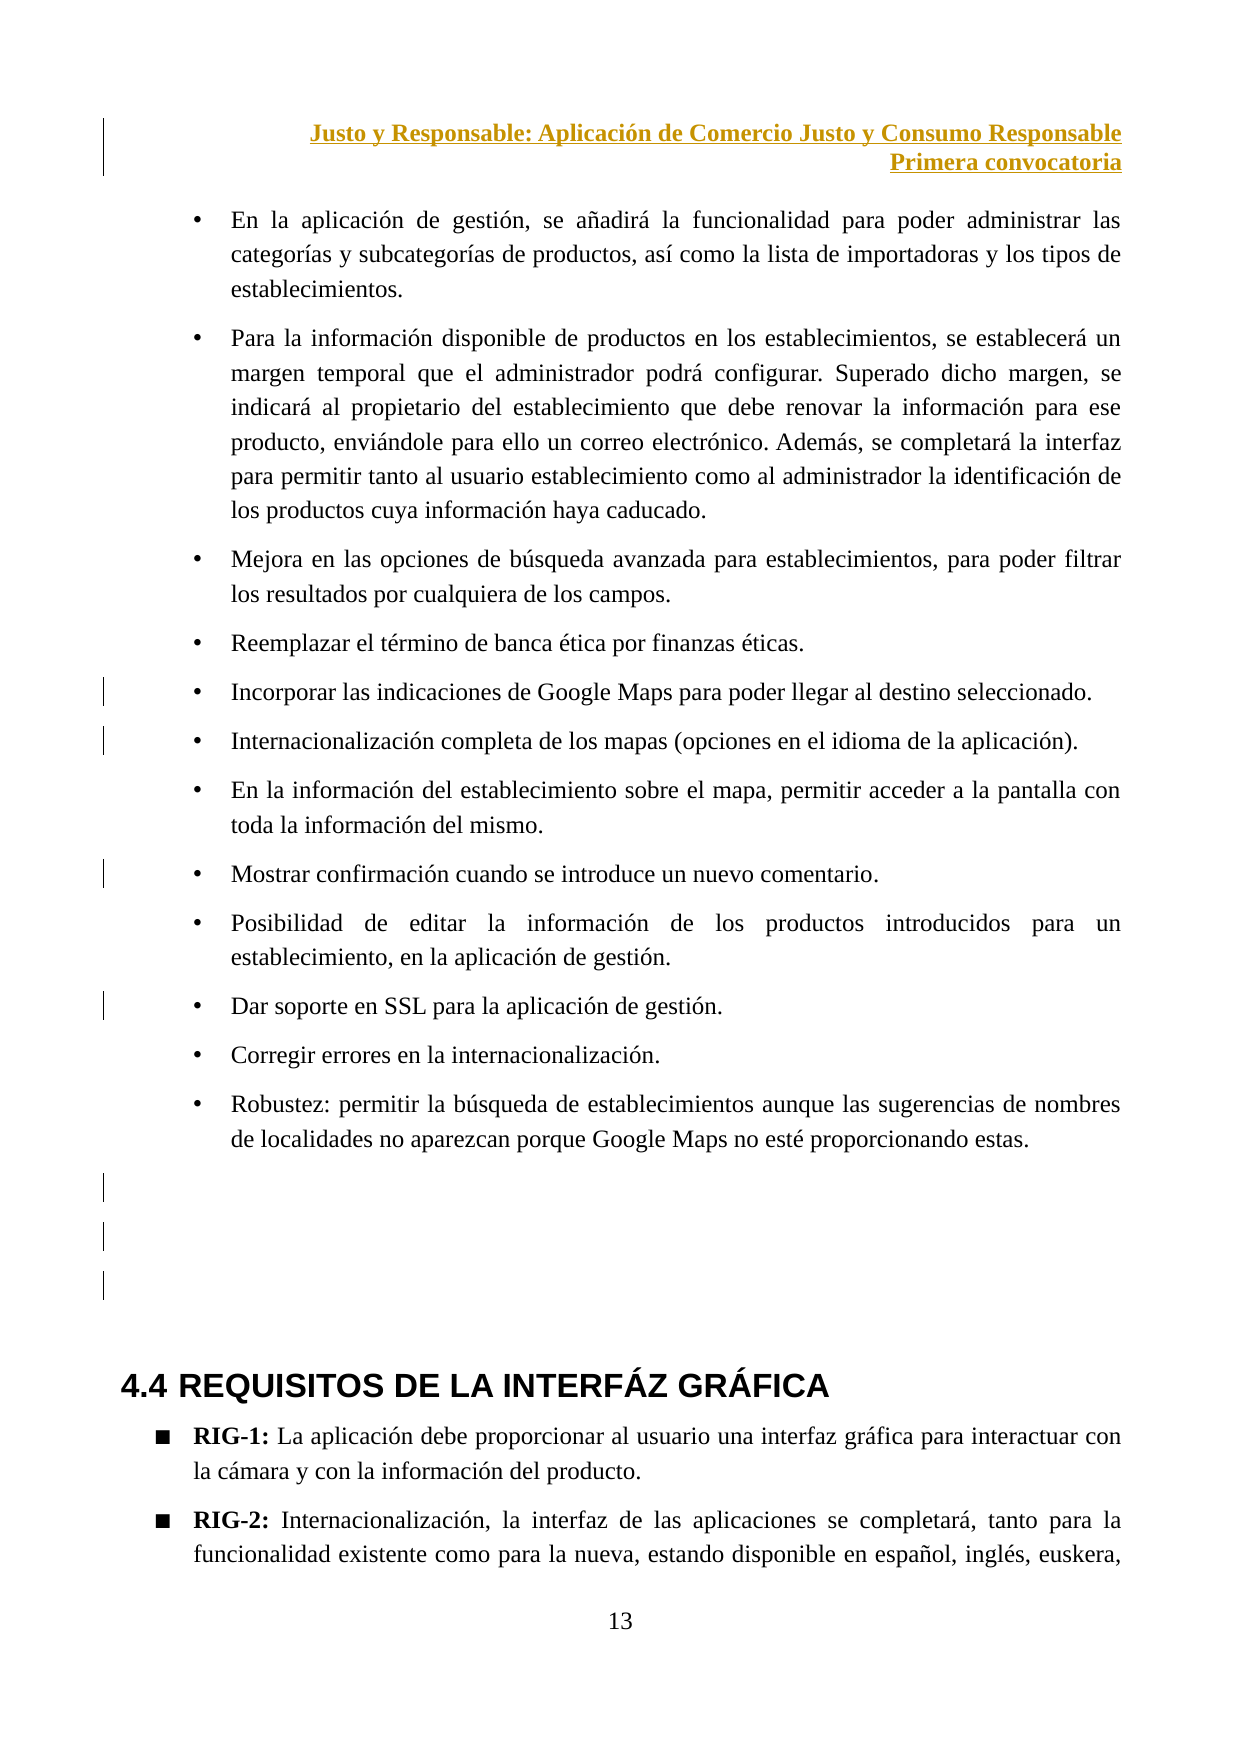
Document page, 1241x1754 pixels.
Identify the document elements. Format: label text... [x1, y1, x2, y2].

list Incorporar las indicaciones de Google Maps para poder llegar al destino seleccionado. [193, 677, 1122, 706]
list Robustez: permitir la búsqueda de establecimientos aunque las sugerencias de nombres de localidades no aparezcan porque Google Maps no esté proporcionando estas. [193, 1089, 1122, 1153]
list Posibilidad de editar la información de los productos introducidos para un establecimiento, en la aplicación de gestión. [193, 908, 1122, 971]
list Internacionalización completa de los mapas (opciones en el idioma de la aplicación). [193, 726, 1122, 755]
list En la información del establecimiento sobre el mapa, permitir acceder a la pantalla con toda la información del mismo. [193, 775, 1122, 838]
list Para la información disponible de productos en los establecimientos, se establecerá un margen temporal que el administrador podrá configurar. Superado dicho margen, se indicará al propietario del establecimiento que debe renovar la información para ese producto, enviándole para ello un correo electrónico. Además, se completará la interfaz para permitir tanto al usuario establecimiento como al administrador la identificación de los productos cuya información haya caducado. [193, 323, 1122, 524]
subtitle REQUISITOS DE LA INTERFÁZ GRÁFICA [121, 1350, 1122, 1409]
list Reemplazar el término de banca ética por finanzas éticas. [193, 628, 1122, 657]
list RIG-2: Internacionalización, la interfaz de las aplicaciones se completará, tanto para la funcionalidad existente como para la nueva, estando disponible en español, inglés, euskera, [156, 1505, 1122, 1568]
list RIG-1: La aplicación debe proporcionar al usuario una interfaz gráfica para interactuar con la cámara y con la información del producto. [156, 1421, 1122, 1484]
list Dar soporte en SSL para la aplicación de gestión. [193, 991, 1122, 1020]
list Corregir errores en la internacionalización. [193, 1041, 1122, 1069]
list Mejora en las opciones de búsqueda avanzada para establecimientos, para poder filtrar los resultados por cualquiera de los campos. [193, 544, 1122, 608]
list Mostrar confirmación cuando se introduce un nuevo comentario. [193, 859, 1122, 888]
list En la aplicación de gestión, se añadirá la funcionalidad para poder administrar las categorías y subcategorías de productos, así como la lista de importadoras y los tipos de establecimientos. [193, 205, 1122, 303]
